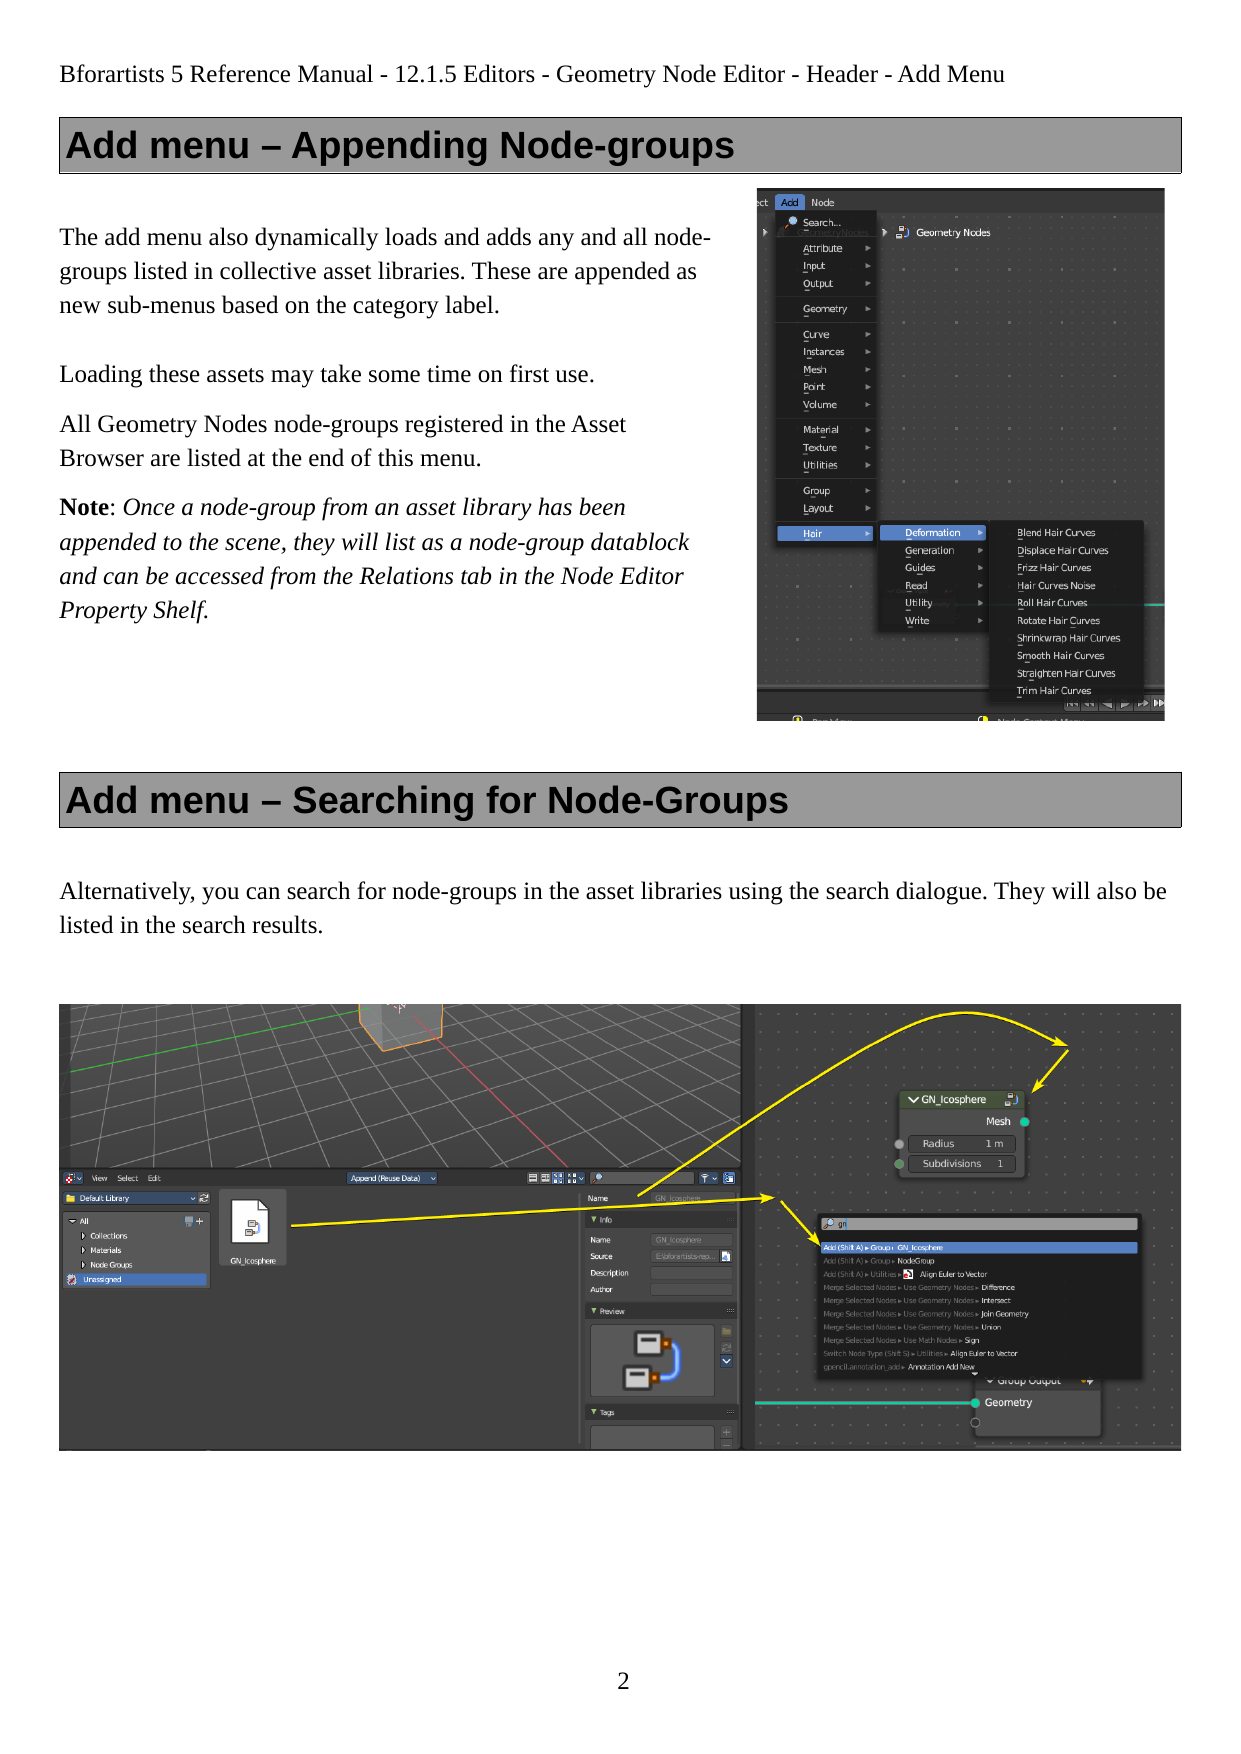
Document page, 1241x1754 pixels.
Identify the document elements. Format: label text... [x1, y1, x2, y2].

text All Geometry Nodes node-groups registered in the Asset Browser are listed at the end of this menu. [59, 409, 756, 472]
picture [59, 1004, 1182, 1451]
text Note: Once a node-group from an asset library has been appended to the scene, they will list as a node-group datablock and can be accessed from the Relations tab in the Node Editor Property Shelf. [59, 492, 756, 624]
table_header Add menu – Searching for Node-Groups [60, 773, 1181, 827]
text Alternatively, you can search for node-groups in the asset libraries using the search dialogue. They will also be listed in the search results. [59, 876, 1181, 939]
text The add menu also dynamically loads and adds any and all node-groups listed in collective asset libraries. These are appended as new sub-menus based on the category label. Loading these assets may take some time on first use. [59, 222, 756, 388]
table_header Add menu – Appending Node-groups [60, 118, 1181, 172]
picture [756, 188, 1165, 721]
